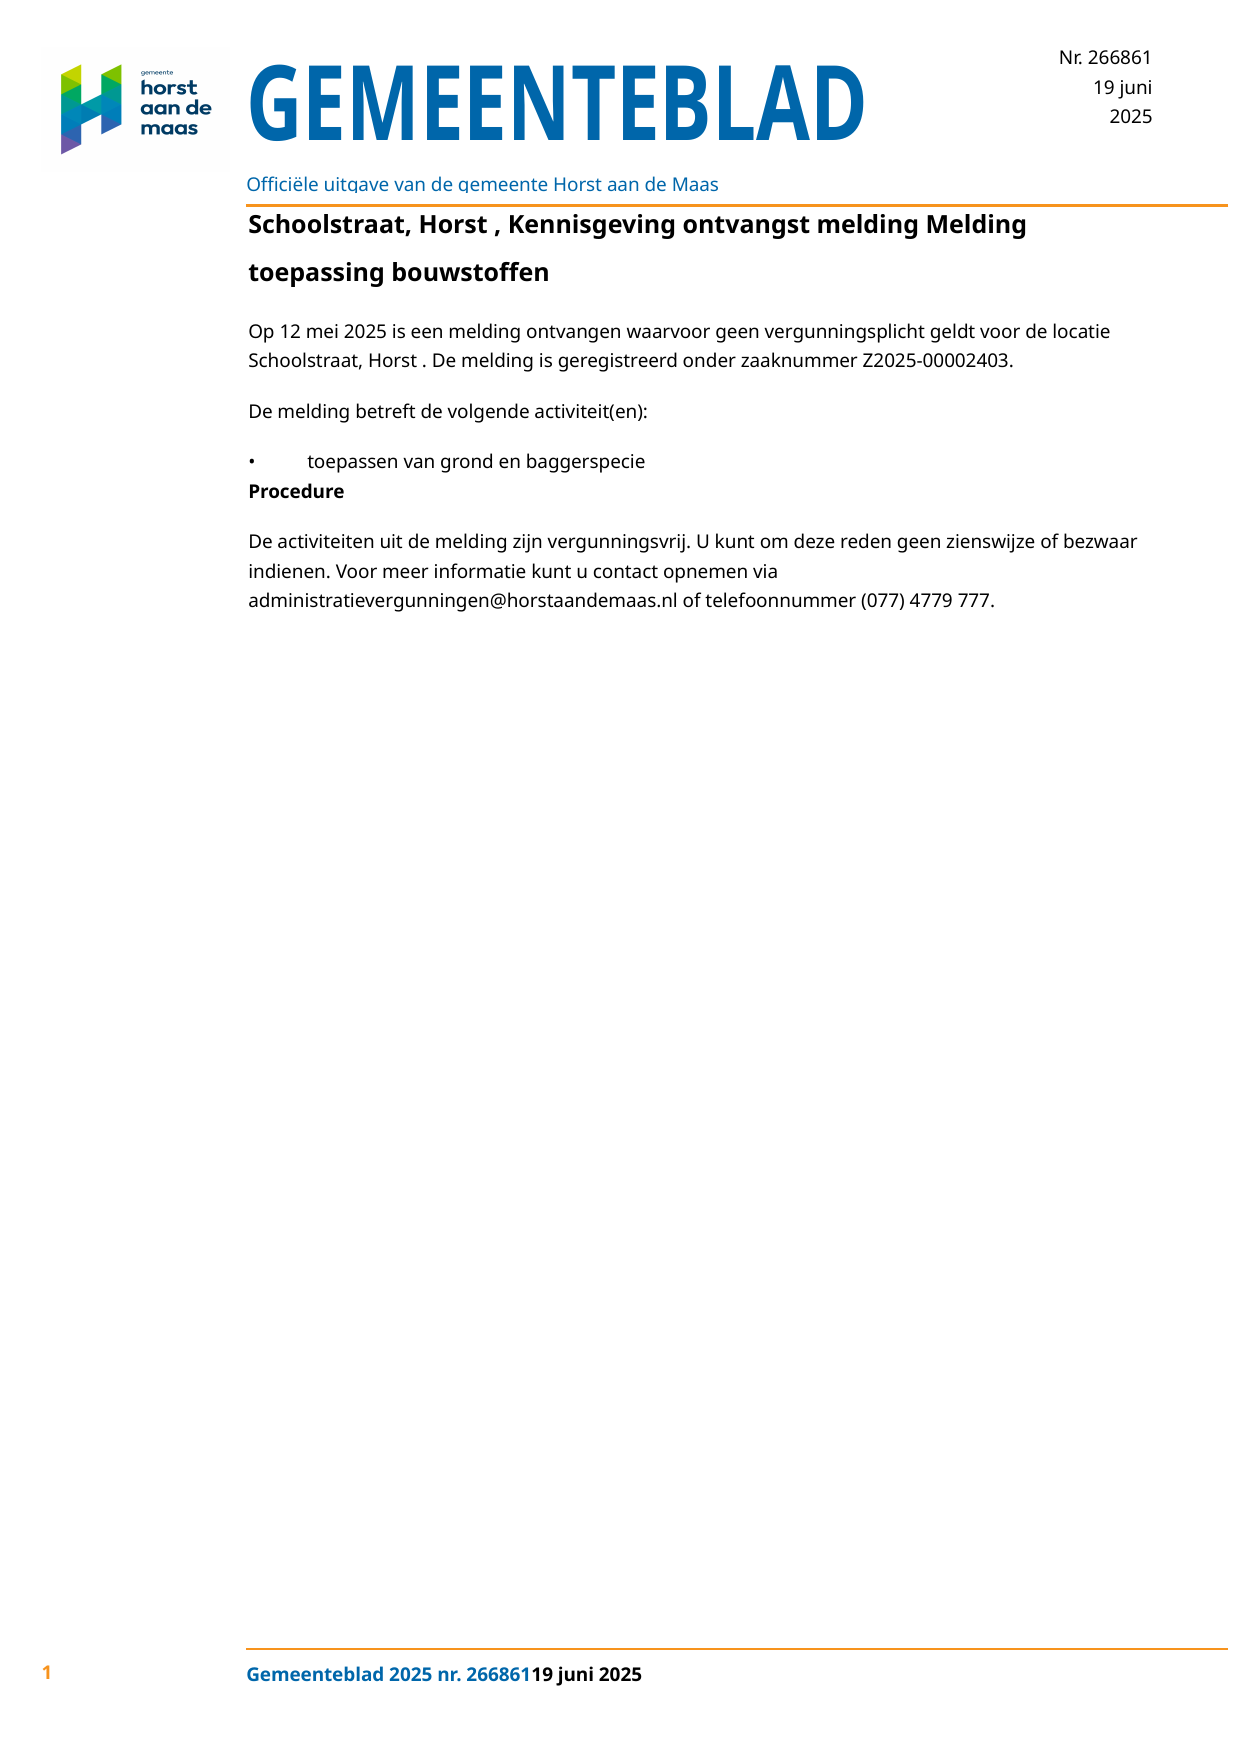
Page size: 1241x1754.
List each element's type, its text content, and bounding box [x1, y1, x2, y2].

text Schoolstraat, Horst , Kennisgeving ontvangst melding Melding toepassing bouwstoffen [248, 207, 1152, 288]
picture [41, 47, 231, 172]
text Op 12 mei 2025 is een melding ontvangen waarvoor geen vergunningsplicht geldt voor de locatie Schoolstraat, Horst . De melding is geregistreerd onder zaaknummer Z2025-00002403. [248, 318, 1152, 373]
text De melding betreft de volgende activiteit(en): [248, 398, 1152, 424]
text Procedure [248, 478, 1152, 504]
text De activiteiten uit de melding zijn vergunningsvrij. U kunt om deze reden geen zienswijze of bezwaar indienen. Voor meer informatie kunt u contact opnemen via administratievergunningen@horstaandemaas.nl of telefoonnummer (077) 4779 777. [248, 528, 1152, 613]
list toepassen van grond en baggerspecie [248, 448, 1152, 474]
